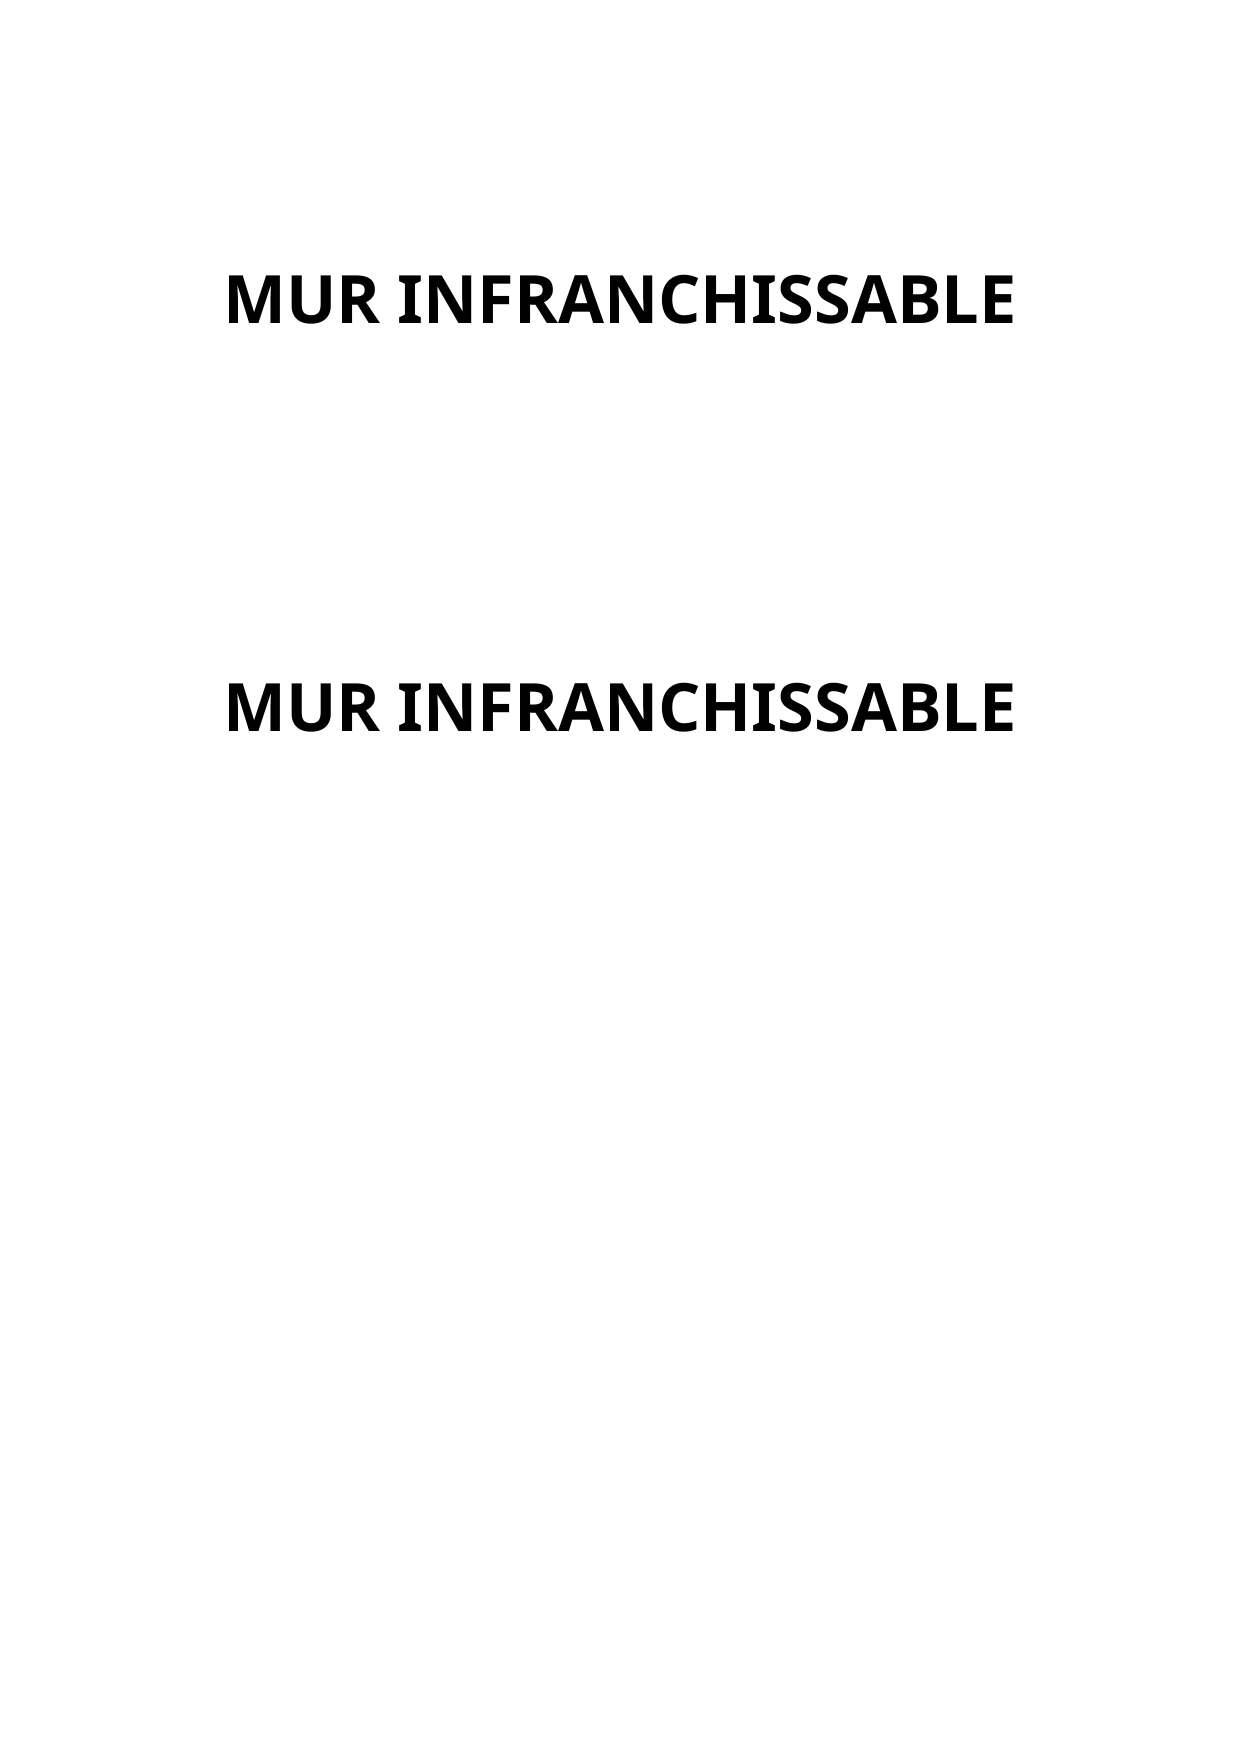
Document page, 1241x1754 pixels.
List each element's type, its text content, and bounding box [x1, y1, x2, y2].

text MUR INFRANCHISSABLE [112, 252, 1128, 343]
text MUR INFRANCHISSABLE [112, 660, 1128, 751]
